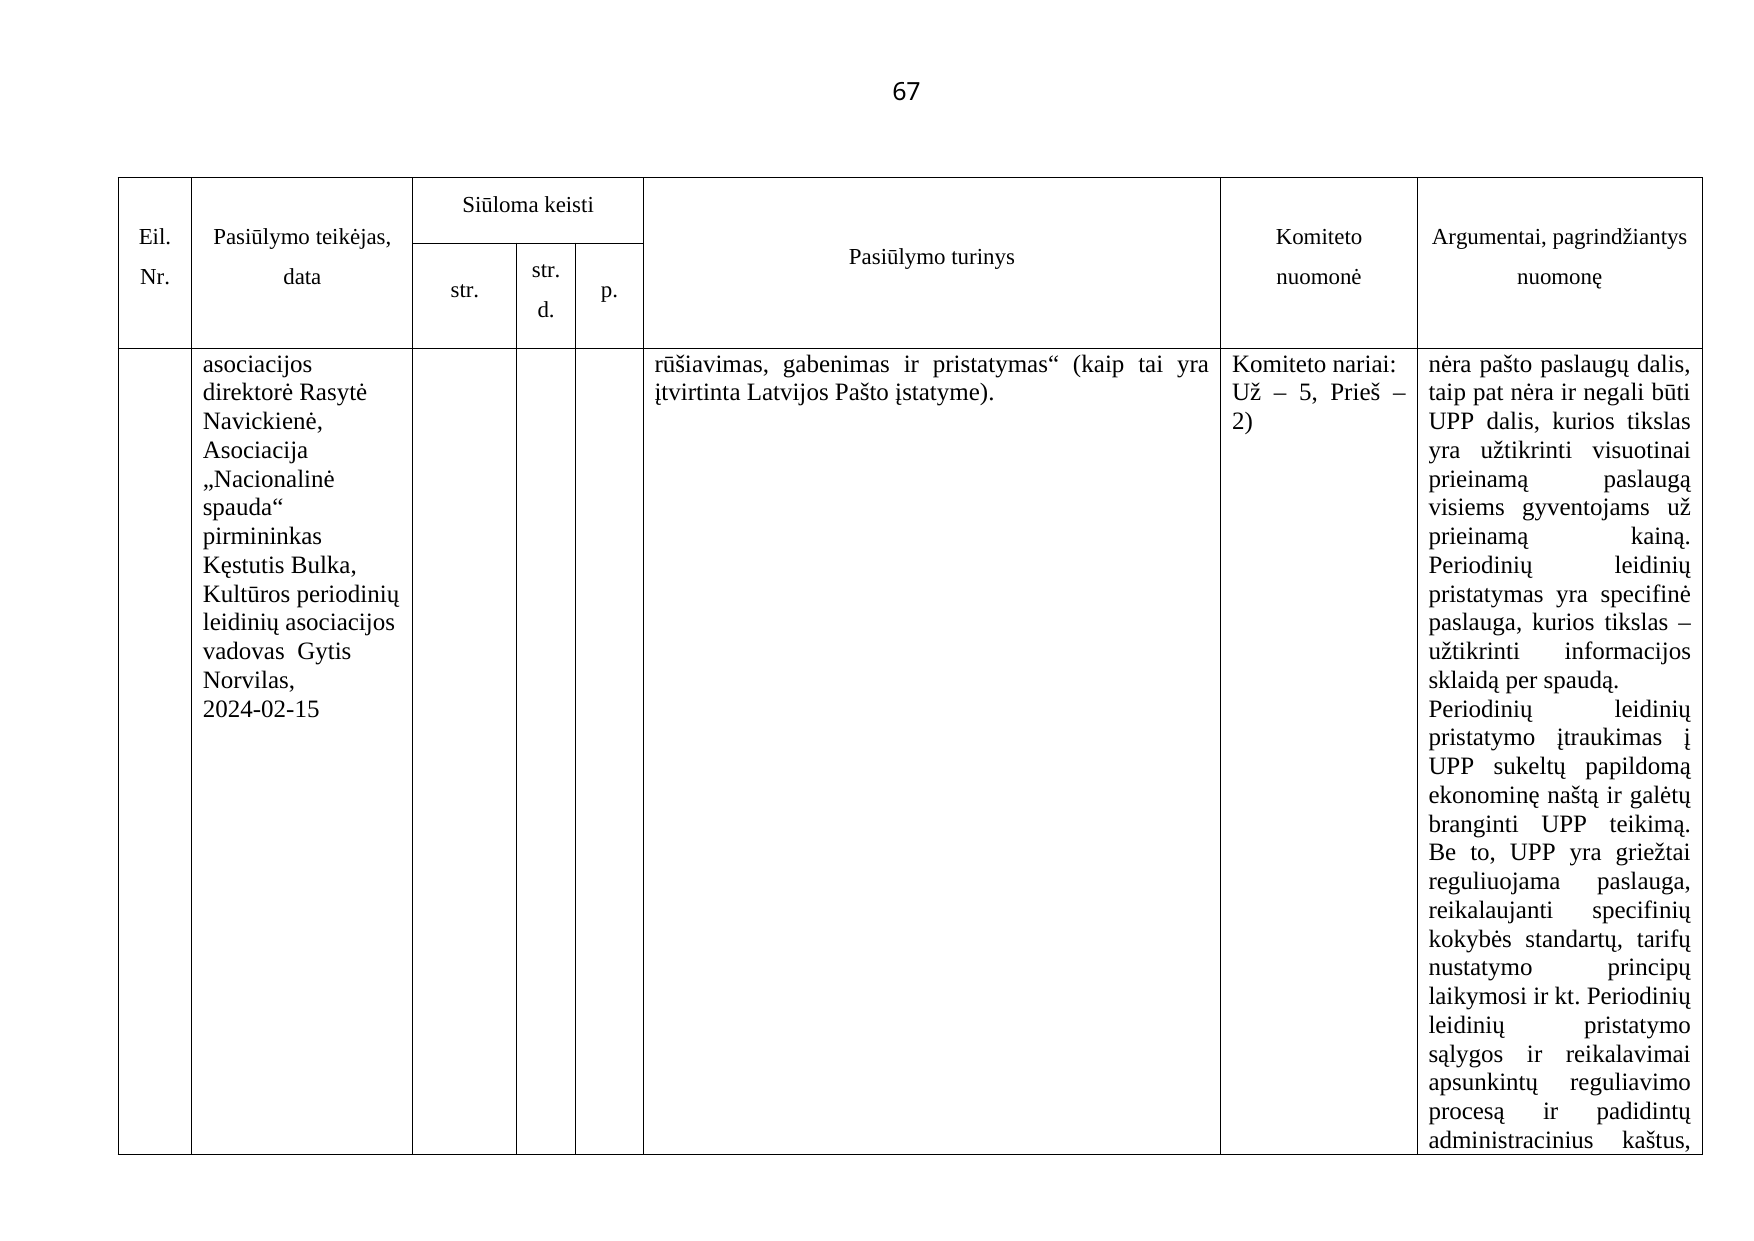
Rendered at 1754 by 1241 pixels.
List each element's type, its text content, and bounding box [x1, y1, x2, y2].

table_header Argumentai, pagrindžiantys nuomonę [1418, 178, 1702, 348]
table_cell [517, 349, 575, 1154]
table_header Pasiūlymo turinys [644, 178, 1220, 348]
table_header Eil. Nr. [119, 178, 191, 348]
table_cell str. d. [517, 244, 575, 348]
table_cell Komiteto nariai: Už – 5, Prieš – 2) [1221, 349, 1417, 1154]
table_cell str. [413, 244, 516, 348]
table_header Siūloma keisti [413, 178, 643, 243]
table_cell nėra pašto paslaugų dalis, taip pat nėra ir negali būti UPP dalis, kurios tikslas yra užtikrinti visuotinai prieinamą paslaugą visiems gyventojams už prieinamą kainą. Periodinių leidinių pristatymas yra specifinė paslauga, kurios tikslas – užtikrinti informacijos sklaidą per spaudą. Periodinių leidinių pristatymo įtraukimas į UPP sukeltų papildomą ekonominę naštą ir galėtų branginti UPP teikimą. Be to, UPP yra griežtai reguliuojama paslauga, reikalaujanti specifinių kokybės standartų, tarifų nustatymo principų laikymosi ir kt. Periodinių leidinių pristatymo sąlygos ir reikalavimai apsunkintų reguliavimo procesą ir padidintų administracinius kaštus, [1418, 349, 1702, 1154]
table_cell [576, 349, 643, 1154]
table_header Komiteto nuomonė [1221, 178, 1417, 348]
table_cell rūšiavimas, gabenimas ir pristatymas“ (kaip tai yra įtvirtinta Latvijos Pašto įstatyme). [644, 349, 1220, 1154]
table_header Pasiūlymo teikėjas, data [192, 178, 412, 348]
table_cell p. [576, 244, 643, 348]
table_cell [413, 349, 516, 1154]
table_cell asociacijos direktorė Rasytė Navickienė, Asociacija „Nacionalinė spauda“ pirmininkas Kęstutis Bulka, Kultūros periodinių leidinių asociacijos vadovas Gytis Norvilas, 2024-02-15 [192, 349, 412, 1154]
table_cell [119, 349, 191, 1154]
